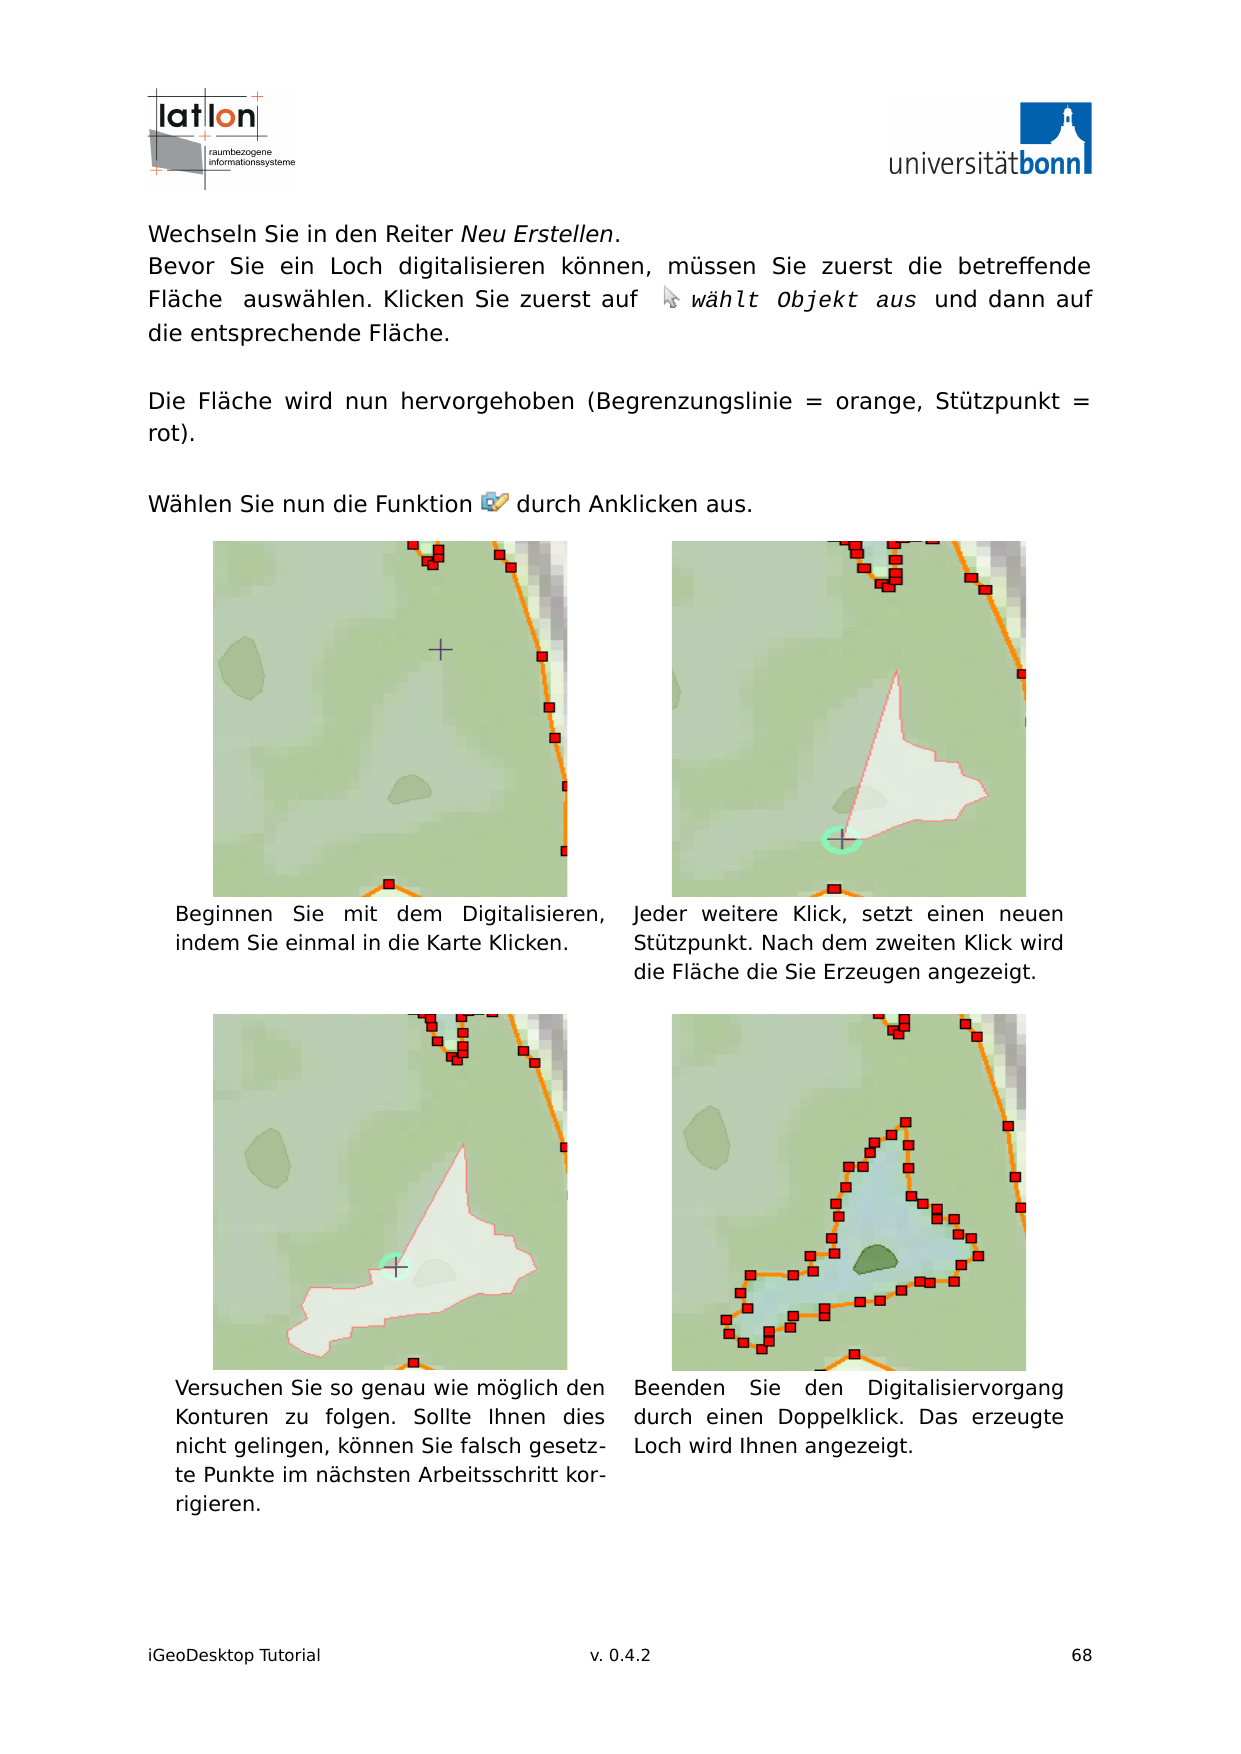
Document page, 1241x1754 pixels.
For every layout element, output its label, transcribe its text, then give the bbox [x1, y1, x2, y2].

table_cell [633, 990, 1064, 1015]
picture [213, 1014, 568, 1370]
picture [889, 102, 1093, 174]
table_cell [568, 1015, 606, 1370]
table_cell Versuchen Sie so genau wie möglich den Konturen zu folgen. Sollte Ihnen dies nicht gelingen, können Sie falsch gesetz­te Punkte im nächsten Arbeitsschritt kor­rigieren. [175, 1370, 606, 1523]
table_header [175, 542, 213, 896]
table_header [606, 542, 633, 896]
table_header [633, 542, 671, 896]
picture [147, 88, 295, 190]
table_cell [606, 896, 633, 990]
table_header [568, 542, 606, 896]
table_cell [606, 990, 633, 1015]
table_cell Beenden Sie den Digitalisiervorgang durch einen Doppelklick. Das erzeugte Loch wird Ihnen angezeigt. [633, 1370, 1064, 1523]
table_cell Beginnen Sie mit dem Digitalisieren, indem Sie einmal in die Karte Klicken. [175, 896, 606, 990]
table_cell [633, 1015, 671, 1370]
table_header [1027, 542, 1064, 896]
table_cell [175, 1015, 213, 1370]
table_cell [606, 1370, 633, 1523]
picture [658, 285, 682, 308]
text Wechseln Sie in den Reiter Neu Erstellen. Bevor Sie ein Loch digitalisieren können, müssen Sie zuerst die betreffende Fläche auswählen. Klicken Sie zuerst auf wählt Objekt aus und dann auf die entsprechende Fläche. [148, 221, 1092, 347]
picture [480, 489, 509, 513]
picture [213, 541, 568, 897]
picture [671, 1014, 1027, 1371]
table_cell [175, 990, 606, 1015]
text Wählen Sie nun die Funktion durch Anklicken aus. [148, 489, 1092, 518]
picture [671, 541, 1027, 897]
table_cell [1027, 1015, 1064, 1370]
table_cell Jeder weitere Klick, setzt einen neuen Stützpunkt. Nach dem zweiten Klick wird die Fläche die Sie Erzeugen angezeigt. [633, 896, 1064, 990]
text Die Fläche wird nun hervorgehoben (Begrenzungslinie = orange, Stützpunkt = rot). [148, 388, 1092, 447]
table_cell [606, 1015, 633, 1370]
